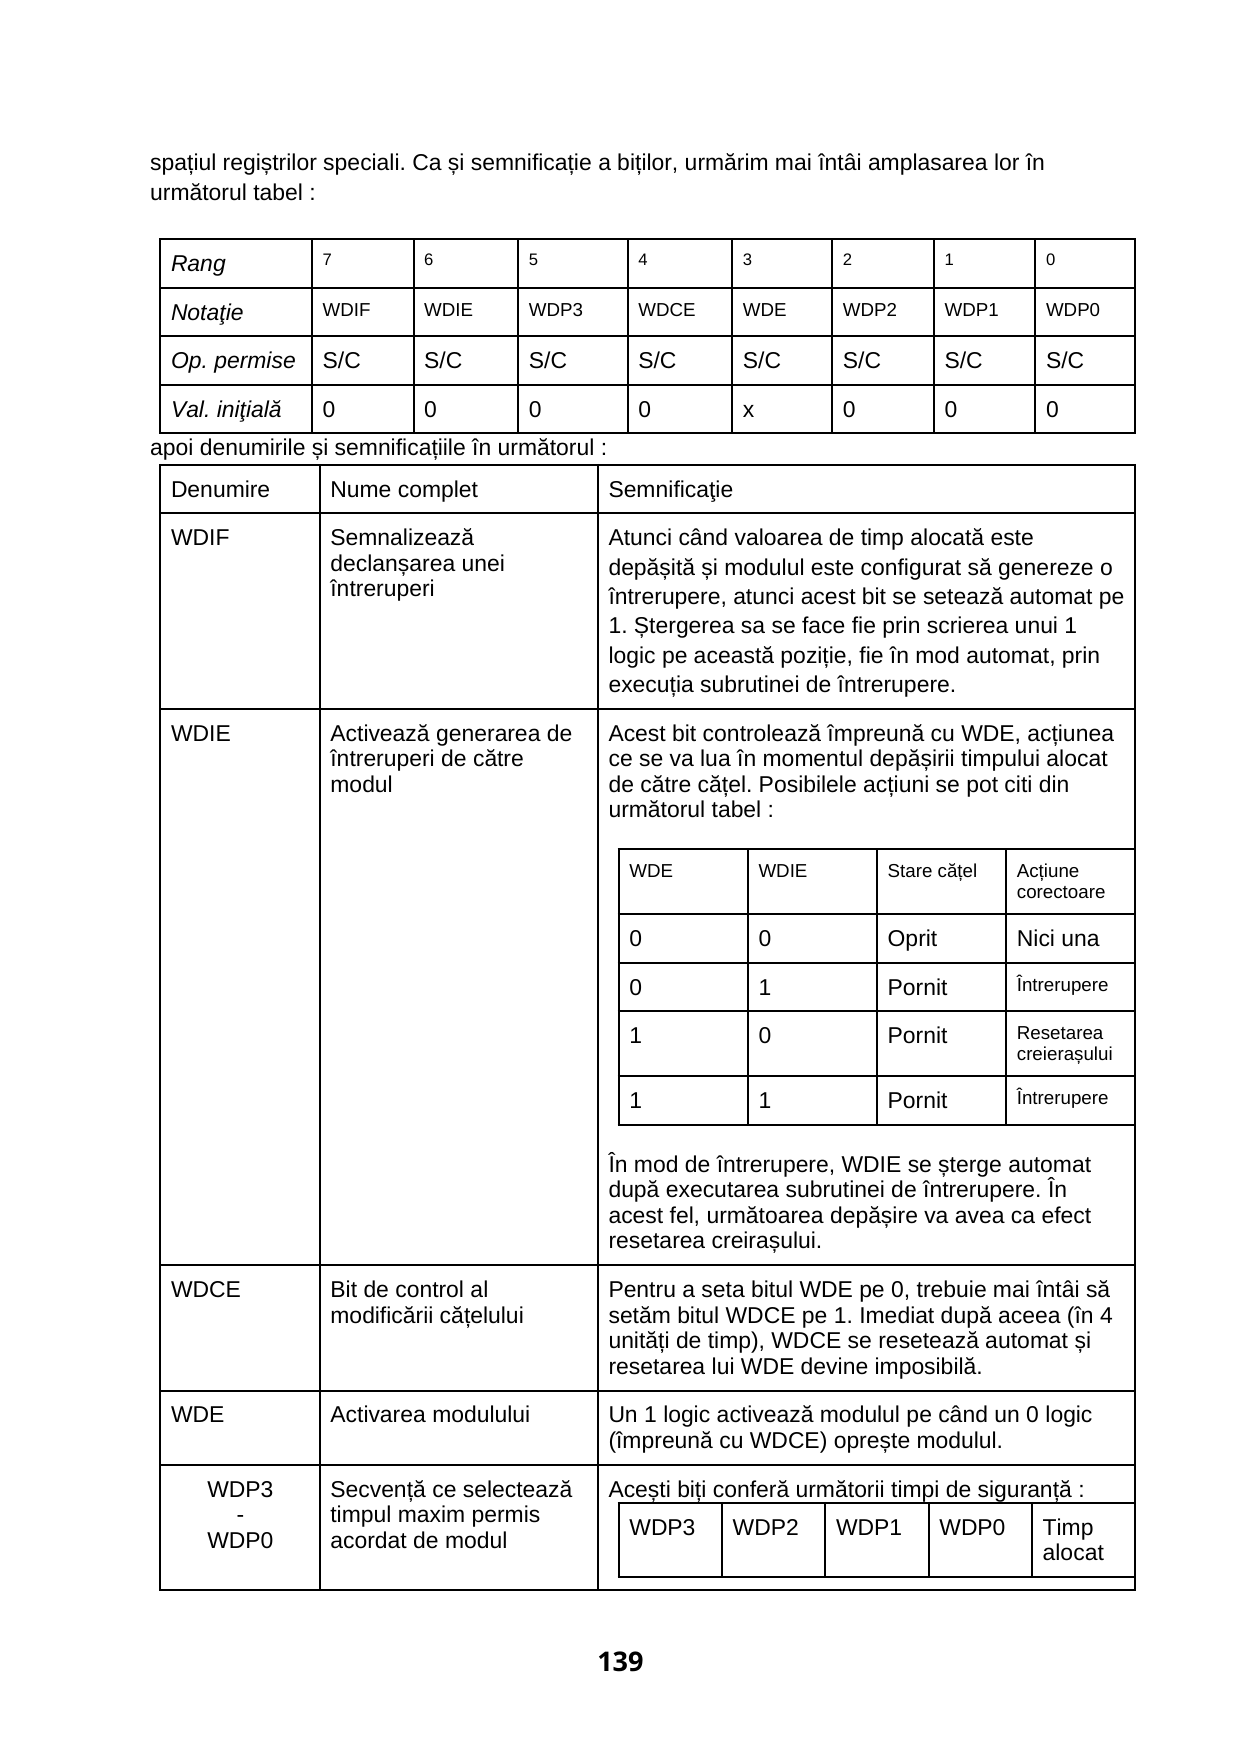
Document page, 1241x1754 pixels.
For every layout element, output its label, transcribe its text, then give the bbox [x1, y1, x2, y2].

table_cell Op. permise [161, 337, 311, 384]
table_header WDP1 [826, 1504, 928, 1576]
table_cell 0 [833, 386, 933, 432]
table_cell Resetarea creierașului [1007, 1012, 1134, 1075]
table_cell WDIE [415, 289, 517, 335]
table_cell WDP0 [1036, 289, 1134, 335]
table_header 6 [415, 240, 517, 287]
table_header Acțiune corectoare [1007, 850, 1134, 913]
table_cell Nici una [1007, 915, 1134, 962]
table_cell 0 [749, 915, 876, 962]
table_header 7 [313, 240, 413, 287]
table_cell 1 [749, 964, 876, 1010]
table_header Rang [161, 240, 311, 287]
table_cell Atunci când valoarea de timp alocată este depășită și modulul este configurat să genereze o întrerupere, atunci acest bit se setează automat pe 1. Ștergerea sa se face fie prin scrierea unui 1 logic pe această poziție, fie în mod automat, prin execuția subrutinei de întrerupere. [599, 514, 1134, 708]
table_header Nume complet [321, 466, 597, 512]
table_cell WDIF [161, 514, 319, 708]
table_cell Întrerupere [1007, 964, 1134, 1010]
table_cell S/C [519, 337, 627, 384]
table_header WDIE [749, 850, 876, 913]
table_header WDP2 [723, 1504, 824, 1576]
table_header WDP0 [930, 1504, 1031, 1576]
table_cell 0 [620, 964, 747, 1010]
table_cell Oprit [878, 915, 1005, 962]
table_cell Un 1 logic activează modulul pe când un 0 logic (împreună cu WDCE) oprește modulul. [599, 1392, 1134, 1464]
table_cell WDE [733, 289, 831, 335]
text apoi denumirile și semnificațiile în următorul : [150, 434, 1091, 460]
table_cell 0 [629, 386, 731, 432]
table_cell WDIF [313, 289, 413, 335]
table_cell S/C [1036, 337, 1134, 384]
table_cell Bit de control al modificării cățelului [321, 1266, 597, 1389]
table_header Semnificaţie [599, 466, 1134, 512]
table_cell 1 [620, 1077, 747, 1123]
table_cell WDP1 [935, 289, 1034, 335]
table_cell 1 [620, 1012, 747, 1075]
table_cell 0 [313, 386, 413, 432]
table_cell WDP3 - WDP0 [161, 1466, 319, 1588]
table_header Stare cățel [878, 850, 1005, 913]
table_cell WDCE [629, 289, 731, 335]
table_header Timp alocat [1033, 1504, 1134, 1576]
table_cell S/C [833, 337, 933, 384]
table_cell Pornit [878, 964, 1005, 1010]
table_header 1 [935, 240, 1034, 287]
table_header WDP3 [620, 1504, 721, 1576]
table_cell 0 [935, 386, 1034, 432]
table_cell Acest bit controlează împreună cu WDE, acțiunea ce se va lua în momentul depășirii timpului alocat de către cățel. Posibilele acțiuni se pot citi din următorul tabel : În mod de întrerupere, WDIE se șterge automat după executarea subrutinei de întrerupere. În acest fel, următoarea depășire va avea ca efect resetarea creirașului. [599, 710, 1134, 1264]
table_cell S/C [935, 337, 1034, 384]
table_cell WDP2 [833, 289, 933, 335]
table_cell WDP3 [519, 289, 627, 335]
table_cell Val. iniţială [161, 386, 311, 432]
table_cell x [733, 386, 831, 432]
table_header 4 [629, 240, 731, 287]
table_cell Pentru a seta bitul WDE pe 0, trebuie mai întâi să setăm bitul WDCE pe 1. Imediat după aceea (în 4 unități de timp), WDCE se resetează automat și resetarea lui WDE devine imposibilă. [599, 1266, 1134, 1389]
table_cell Semnalizează declanșarea unei întreruperi [321, 514, 597, 708]
table_cell 0 [1036, 386, 1134, 432]
table_cell Notaţie [161, 289, 311, 335]
table_cell WDE [161, 1392, 319, 1464]
table_cell Întrerupere [1007, 1077, 1134, 1123]
table_header 3 [733, 240, 831, 287]
table_cell S/C [629, 337, 731, 384]
table_cell 0 [415, 386, 517, 432]
table_cell Pornit [878, 1077, 1005, 1123]
table_cell 0 [519, 386, 627, 432]
table_cell 0 [749, 1012, 876, 1075]
table_header 5 [519, 240, 627, 287]
table_cell WDCE [161, 1266, 319, 1389]
table_header 0 [1036, 240, 1134, 287]
table_cell S/C [313, 337, 413, 384]
table_cell Acești biți conferă următorii timpi de siguranță : [599, 1466, 1134, 1588]
table_cell Activează generarea de întreruperi de către modul [321, 710, 597, 1264]
table_cell Pornit [878, 1012, 1005, 1075]
table_header 2 [833, 240, 933, 287]
table_cell S/C [733, 337, 831, 384]
table_header Denumire [161, 466, 319, 512]
table_cell Activarea modulului [321, 1392, 597, 1464]
table_cell 1 [749, 1077, 876, 1123]
text spațiul regiștrilor speciali. Ca și semnificație a biților, urmărim mai întâi amplasarea lor în următorul tabel : [150, 150, 1091, 205]
table_header WDE [620, 850, 747, 913]
table_cell WDIE [161, 710, 319, 1264]
table_cell Secvență ce selectează timpul maxim permis acordat de modul [321, 1466, 597, 1588]
table_cell 0 [620, 915, 747, 962]
table_cell S/C [415, 337, 517, 384]
